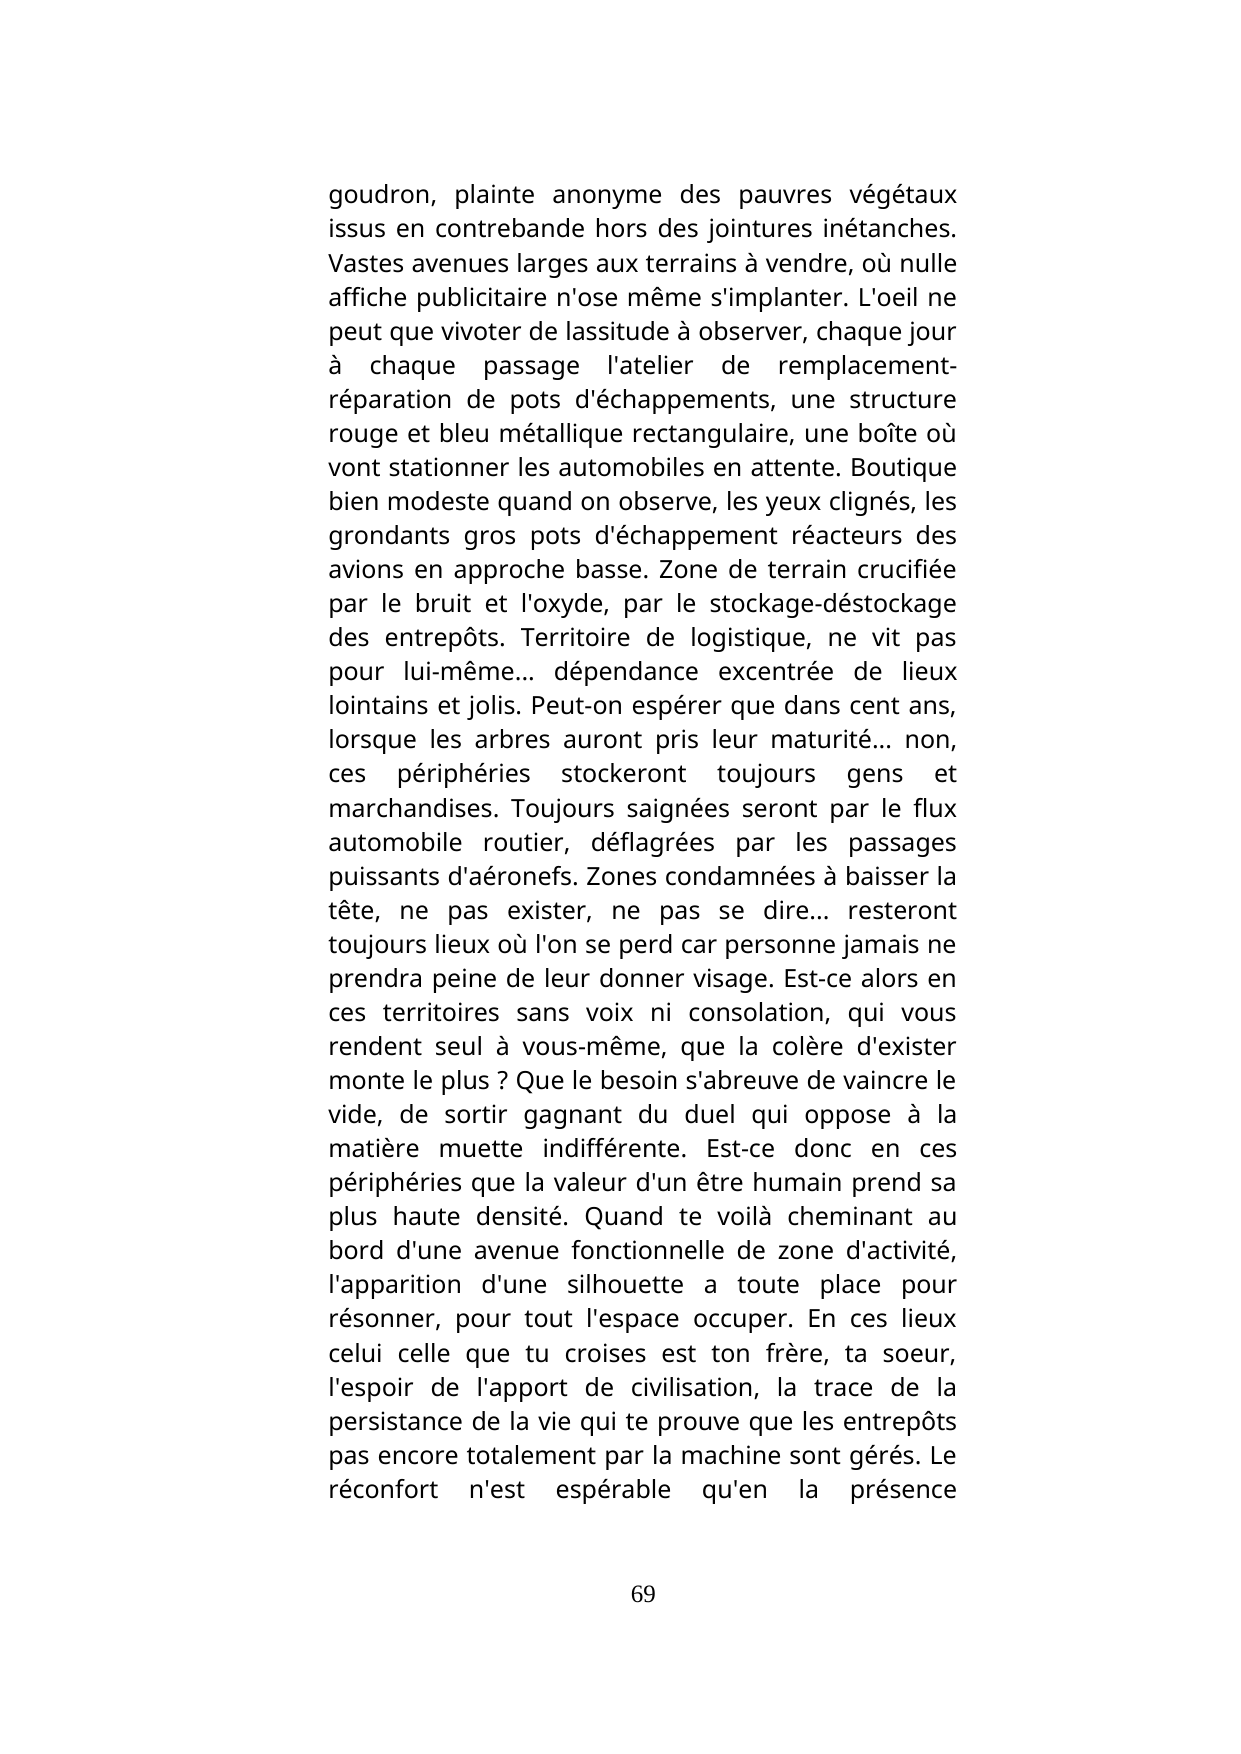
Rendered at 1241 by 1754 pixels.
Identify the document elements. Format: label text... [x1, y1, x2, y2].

text goudron, plainte anonyme des pauvres végétaux issus en contrebande hors des jointures inétanches. Vastes avenues larges aux terrains à vendre, où nulle affiche publicitaire n'ose même s'implanter. L'oeil ne peut que vivoter de lassitude à observer, chaque jour à chaque passage l'atelier de remplacement-réparation de pots d'échappements, une structure rouge et bleu métallique rectangulaire, une boîte où vont stationner les automobiles en attente. Boutique bien modeste quand on observe, les yeux clignés, les grondants gros pots d'échappement réacteurs des avions en approche basse. Zone de terrain crucifiée par le bruit et l'oxyde, par le stockage-déstockage des entrepôts. Territoire de logistique, ne vit pas pour lui-même... dépendance excentrée de lieux lointains et jolis. Peut-on espérer que dans cent ans, lorsque les arbres auront pris leur maturité... non, ces périphéries stockeront toujours gens et marchandises. Toujours saignées seront par le flux automobile routier, déflagrées par les passages puissants d'aéronefs. Zones condamnées à baisser la tête, ne pas exister, ne pas se dire... resteront toujours lieux où l'on se perd car personne jamais ne prendra peine de leur donner visage. Est-ce alors en ces territoires sans voix ni consolation, qui vous rendent seul à vous-même, que la colère d'exister monte le plus ? Que le besoin s'abreuve de vaincre le vide, de sortir gagnant du duel qui oppose à la matière muette indifférente. Est-ce donc en ces périphéries que la valeur d'un être humain prend sa plus haute densité. Quand te voilà cheminant au bord d'une avenue fonctionnelle de zone d'activité, l'apparition d'une silhouette a toute place pour résonner, pour tout l'espace occuper. En ces lieux celui celle que tu croises est ton frère, ta soeur, l'espoir de l'apport de civilisation, la trace de la persistance de la vie qui te prouve que les entrepôts pas encore totalement par la machine sont gérés. Le réconfort n'est espérable qu'en la présence [328, 177, 958, 1506]
